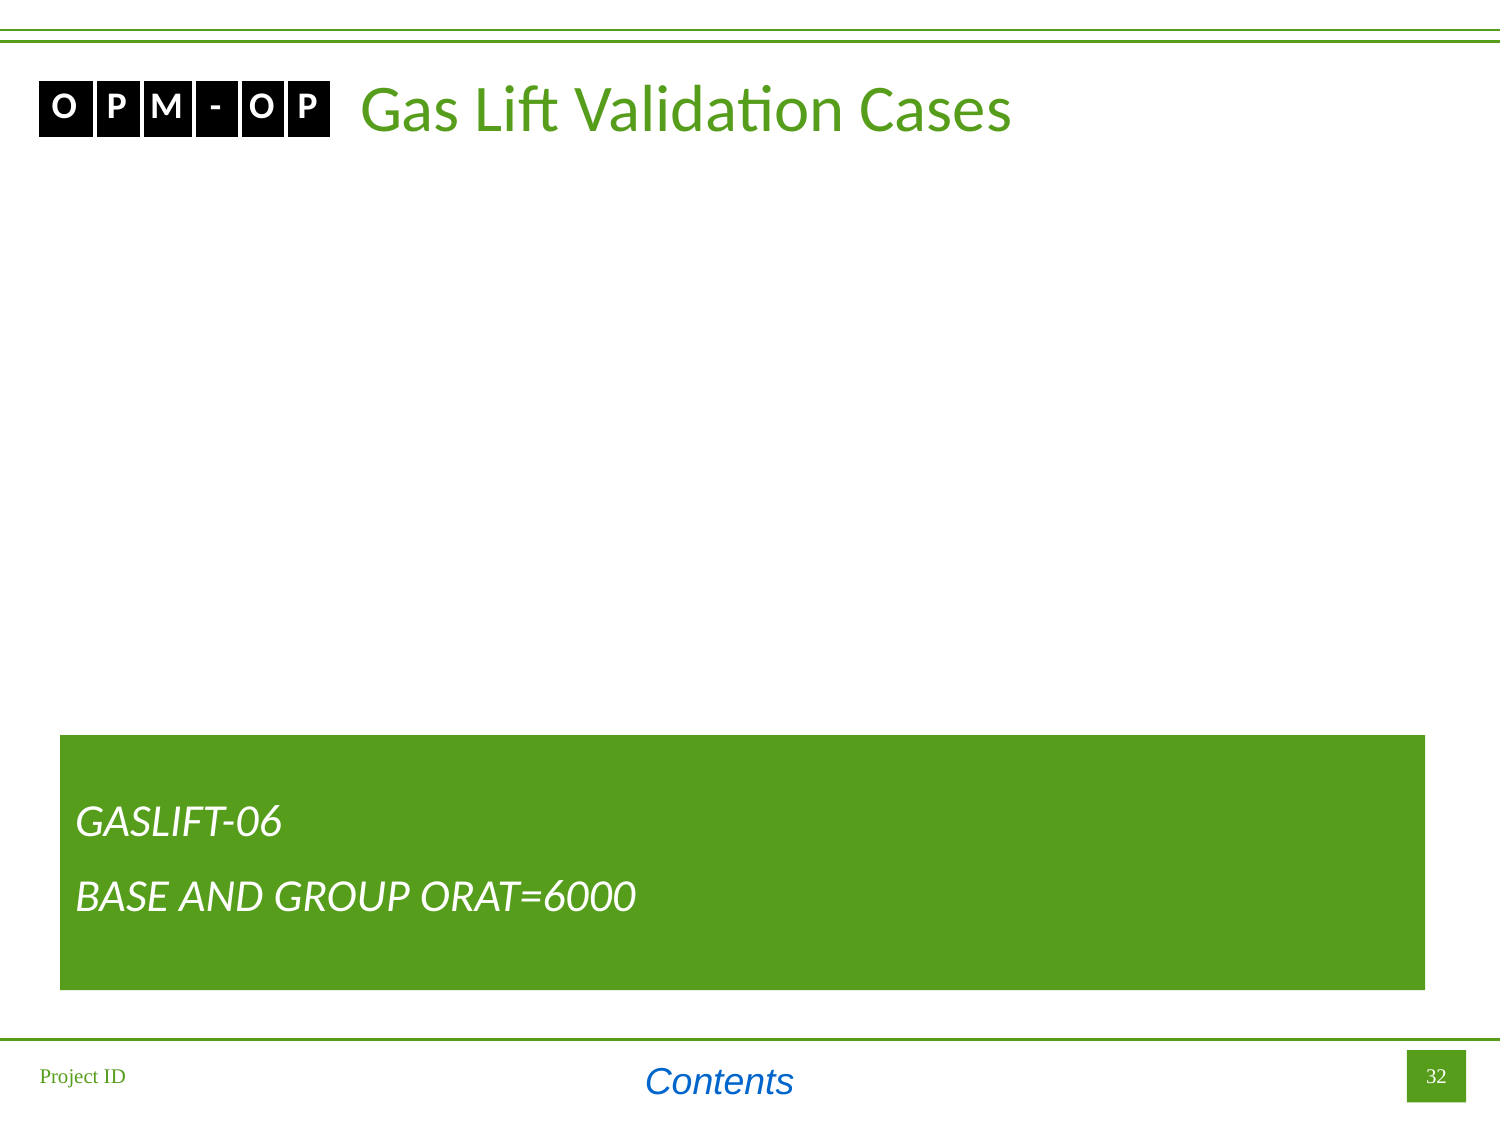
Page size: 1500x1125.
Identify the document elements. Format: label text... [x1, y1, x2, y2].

title Gas Lift Validation Cases [360, 77, 1425, 153]
list GASLIFT-06 Base and group ORAT=6000 [60, 735, 1426, 991]
